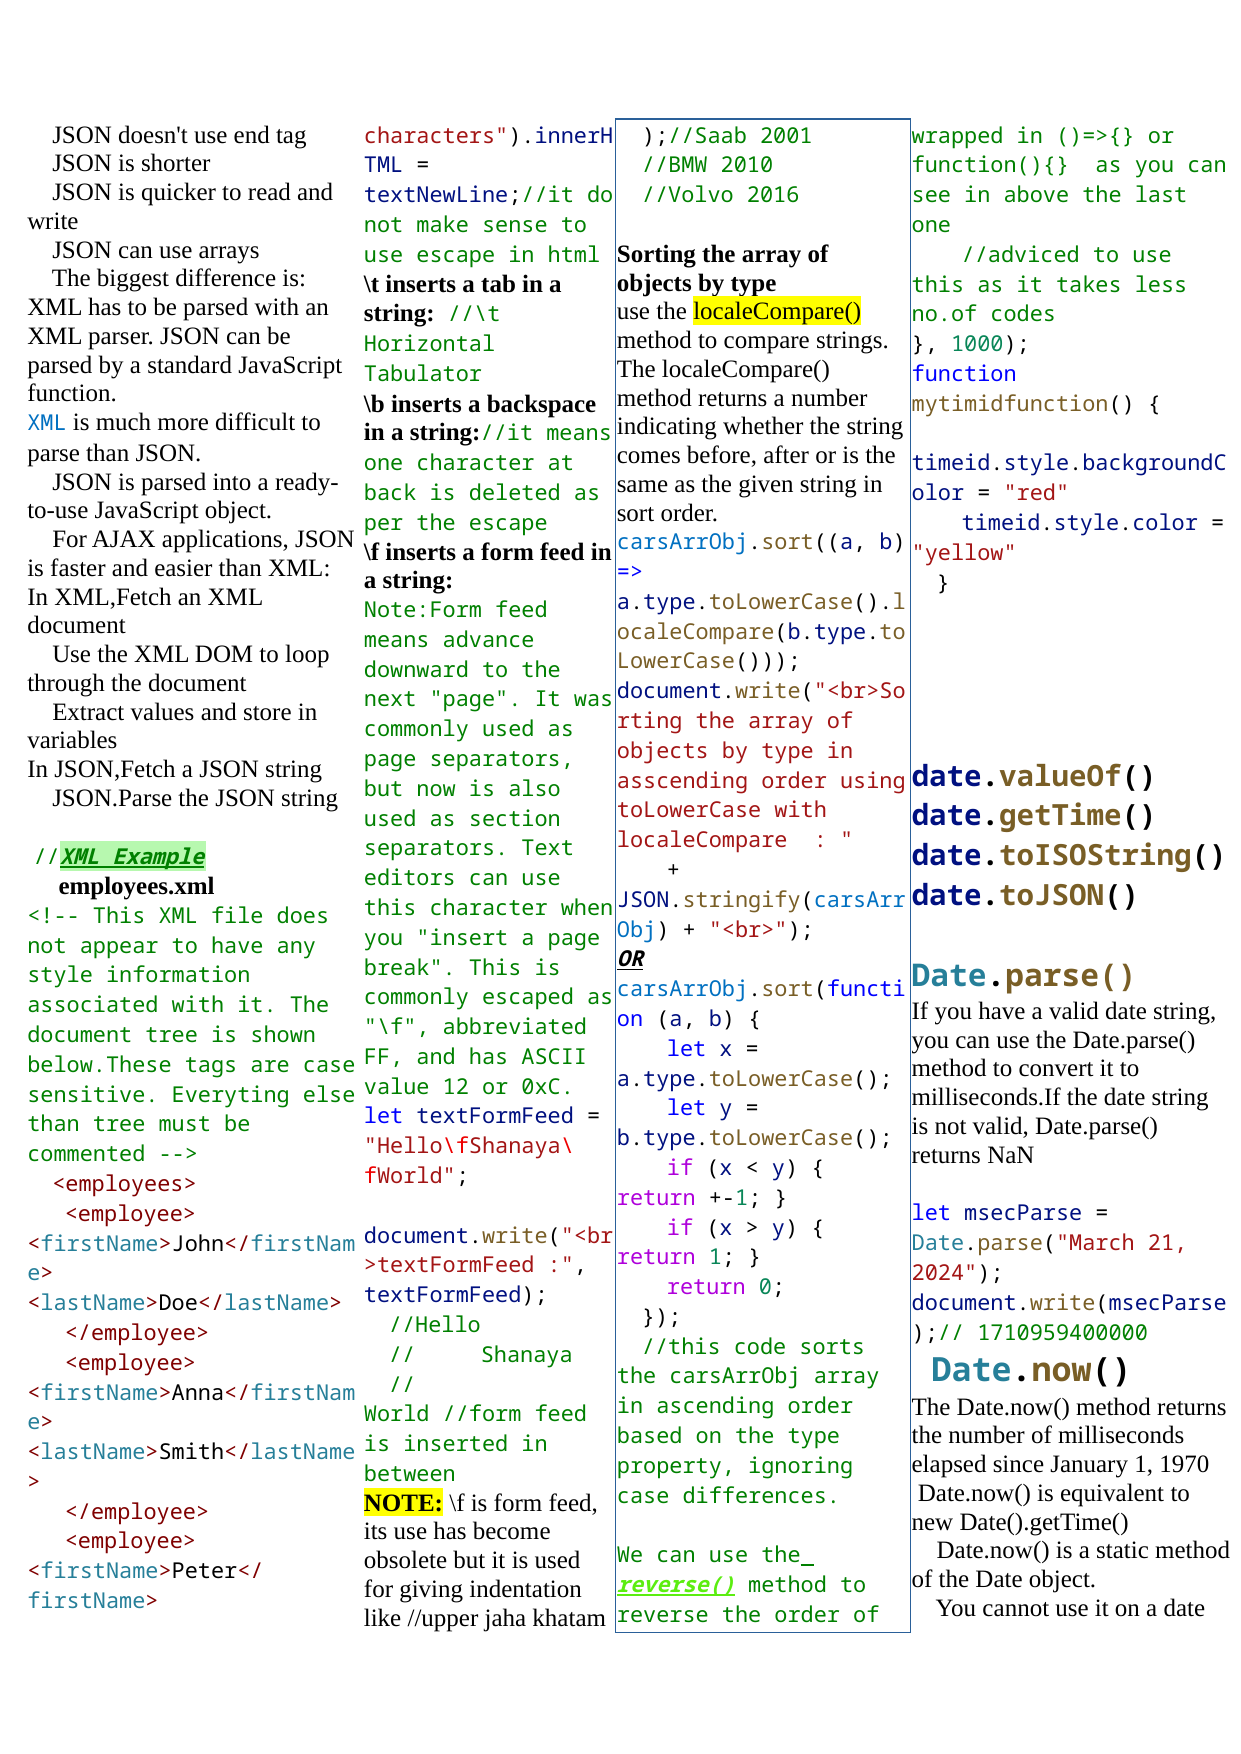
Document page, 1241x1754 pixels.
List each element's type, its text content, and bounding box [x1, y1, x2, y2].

table_header );//Saab 2001 //BMW 2010 //Volvo 2016 Sorting the array of objects by type use the localeCompare() method to compare strings. The localeCompare() method returns a number indicating whether the string comes before, after or is the same as the given string in sort order. carsArrObj.sort((a, b) => a.type.toLowerCase().localeCompare(b.type.toLowerCase())); document.write("<br>Sorting the array of objects by type in asscending order using toLowerCase with localeCompare : " + JSON.stringify(carsArrObj) + "<br>"); OR carsArrObj.sort(function (a, b) { let x = a.type.toLowerCase(); let y = b.type.toLowerCase(); if (x < y) { return +-1; } if (x > y) { return 1; } return 0; }); //this code sorts the carsArrObj array in ascending order based on the type property, ignoring case differences. We can use the reverse() method to reverse the order of [616, 120, 910, 1631]
